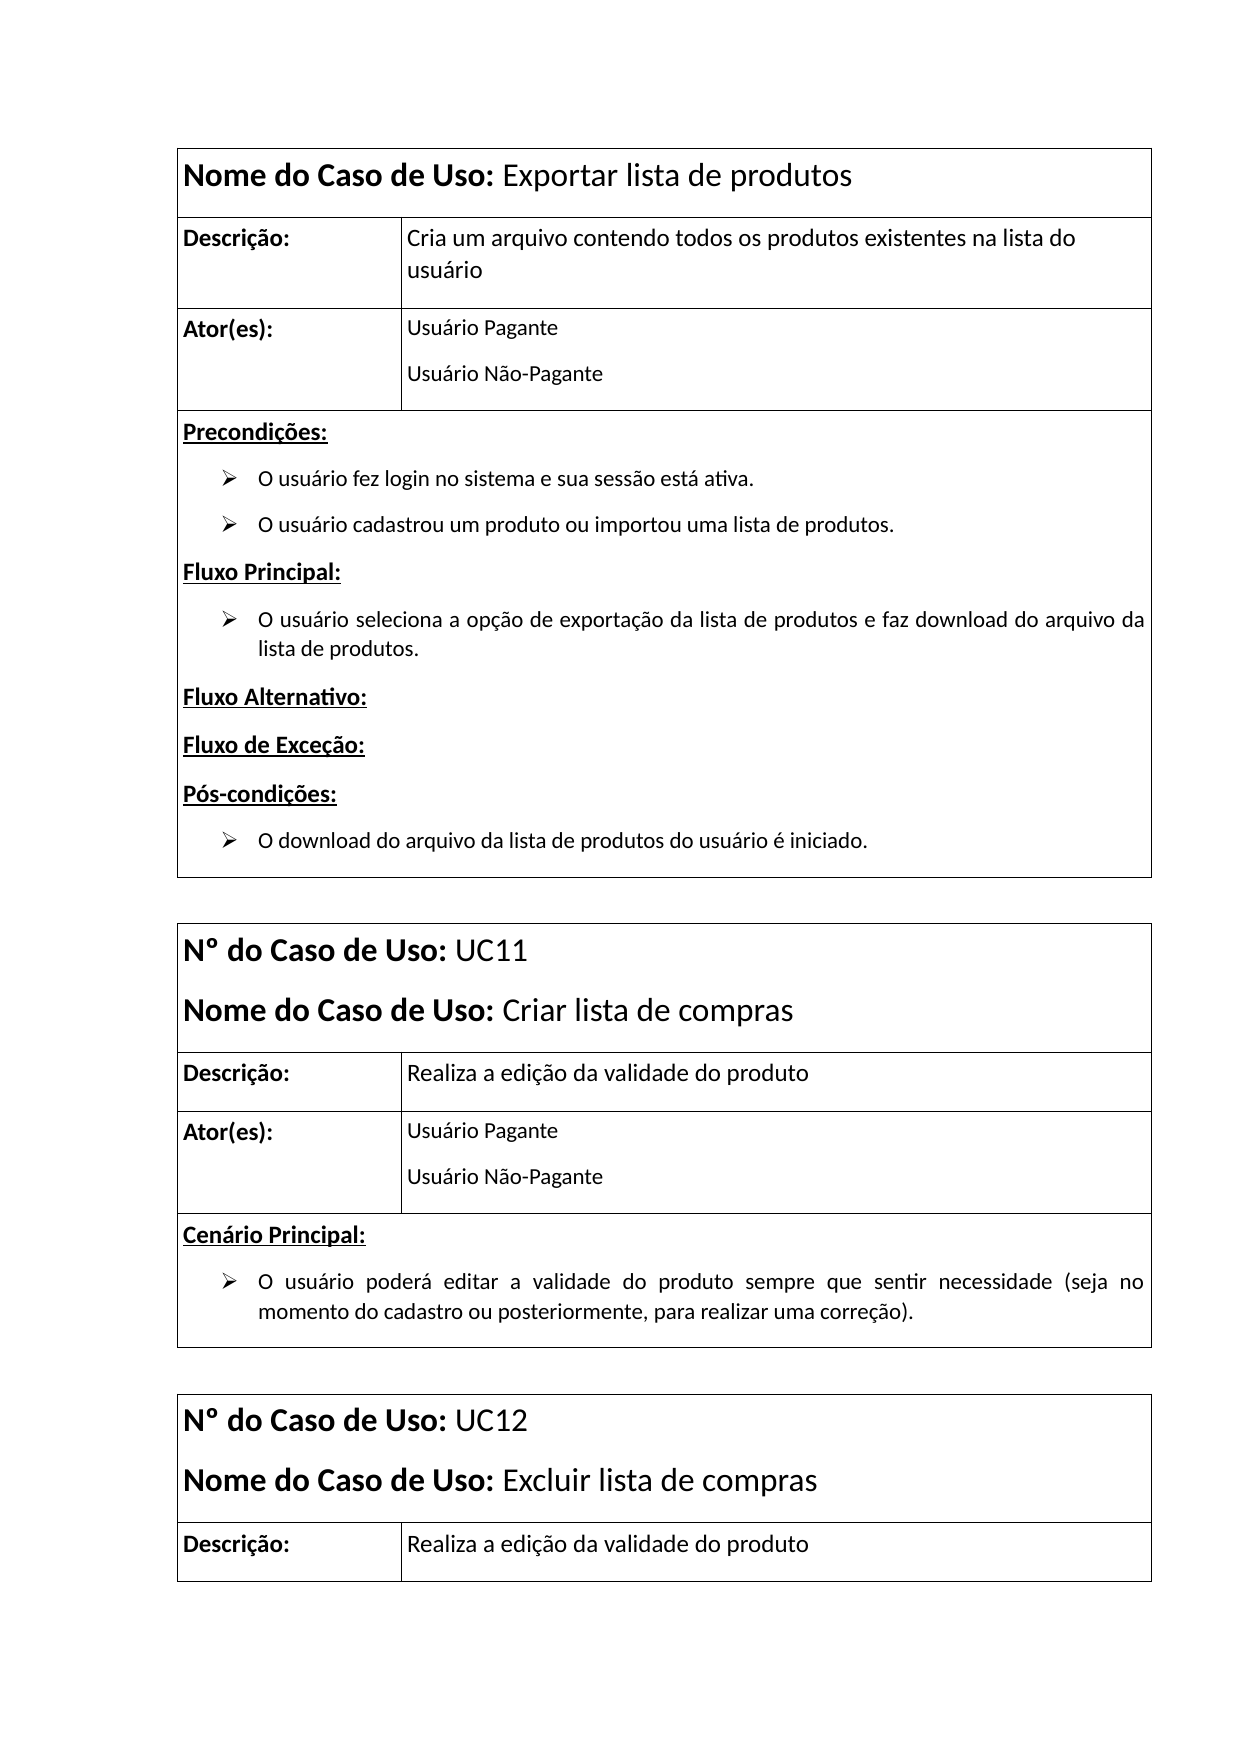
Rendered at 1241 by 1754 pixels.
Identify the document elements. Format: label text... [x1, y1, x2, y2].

table_header Nº do Caso de Uso: UC12 Nome do Caso de Uso: Excluir lista de compras [178, 1395, 1151, 1522]
table_cell Descrição: [178, 1053, 401, 1111]
table_cell Ator(es): [178, 1112, 401, 1213]
table_cell Usuário Pagante Usuário Não-Pagante [402, 1112, 1151, 1213]
table_cell Descrição: [178, 218, 401, 307]
table_cell Descrição: [178, 1523, 401, 1581]
table_cell Ator(es): [178, 309, 401, 410]
table_cell Realiza a edição da validade do produto [402, 1523, 1151, 1581]
table_cell Usuário Pagante Usuário Não-Pagante [402, 309, 1151, 410]
table_header Nome do Caso de Uso: Exportar lista de produtos [178, 149, 1151, 217]
table_cell Cria um arquivo contendo todos os produtos existentes na lista do usuário [402, 218, 1151, 307]
table_header Nº do Caso de Uso: UC11 Nome do Caso de Uso: Criar lista de compras [178, 924, 1151, 1052]
table_cell Precondições: O usuário fez login no sistema e sua sessão está ativa. O usuário cadastrou um produto ou importou uma lista de produtos. Fluxo Principal: O usuário seleciona a opção de exportação da lista de produtos e faz download do arquivo da lista de produtos. Fluxo Alternativo: Fluxo de Exceção: Pós-condições: O download do arquivo da lista de produtos do usuário é iniciado. [178, 411, 1151, 877]
table_cell Realiza a edição da validade do produto [402, 1053, 1151, 1111]
table_cell Cenário Principal: O usuário poderá editar a validade do produto sempre que sentir necessidade (seja no momento do cadastro ou posteriormente, para realizar uma correção). [178, 1214, 1151, 1347]
